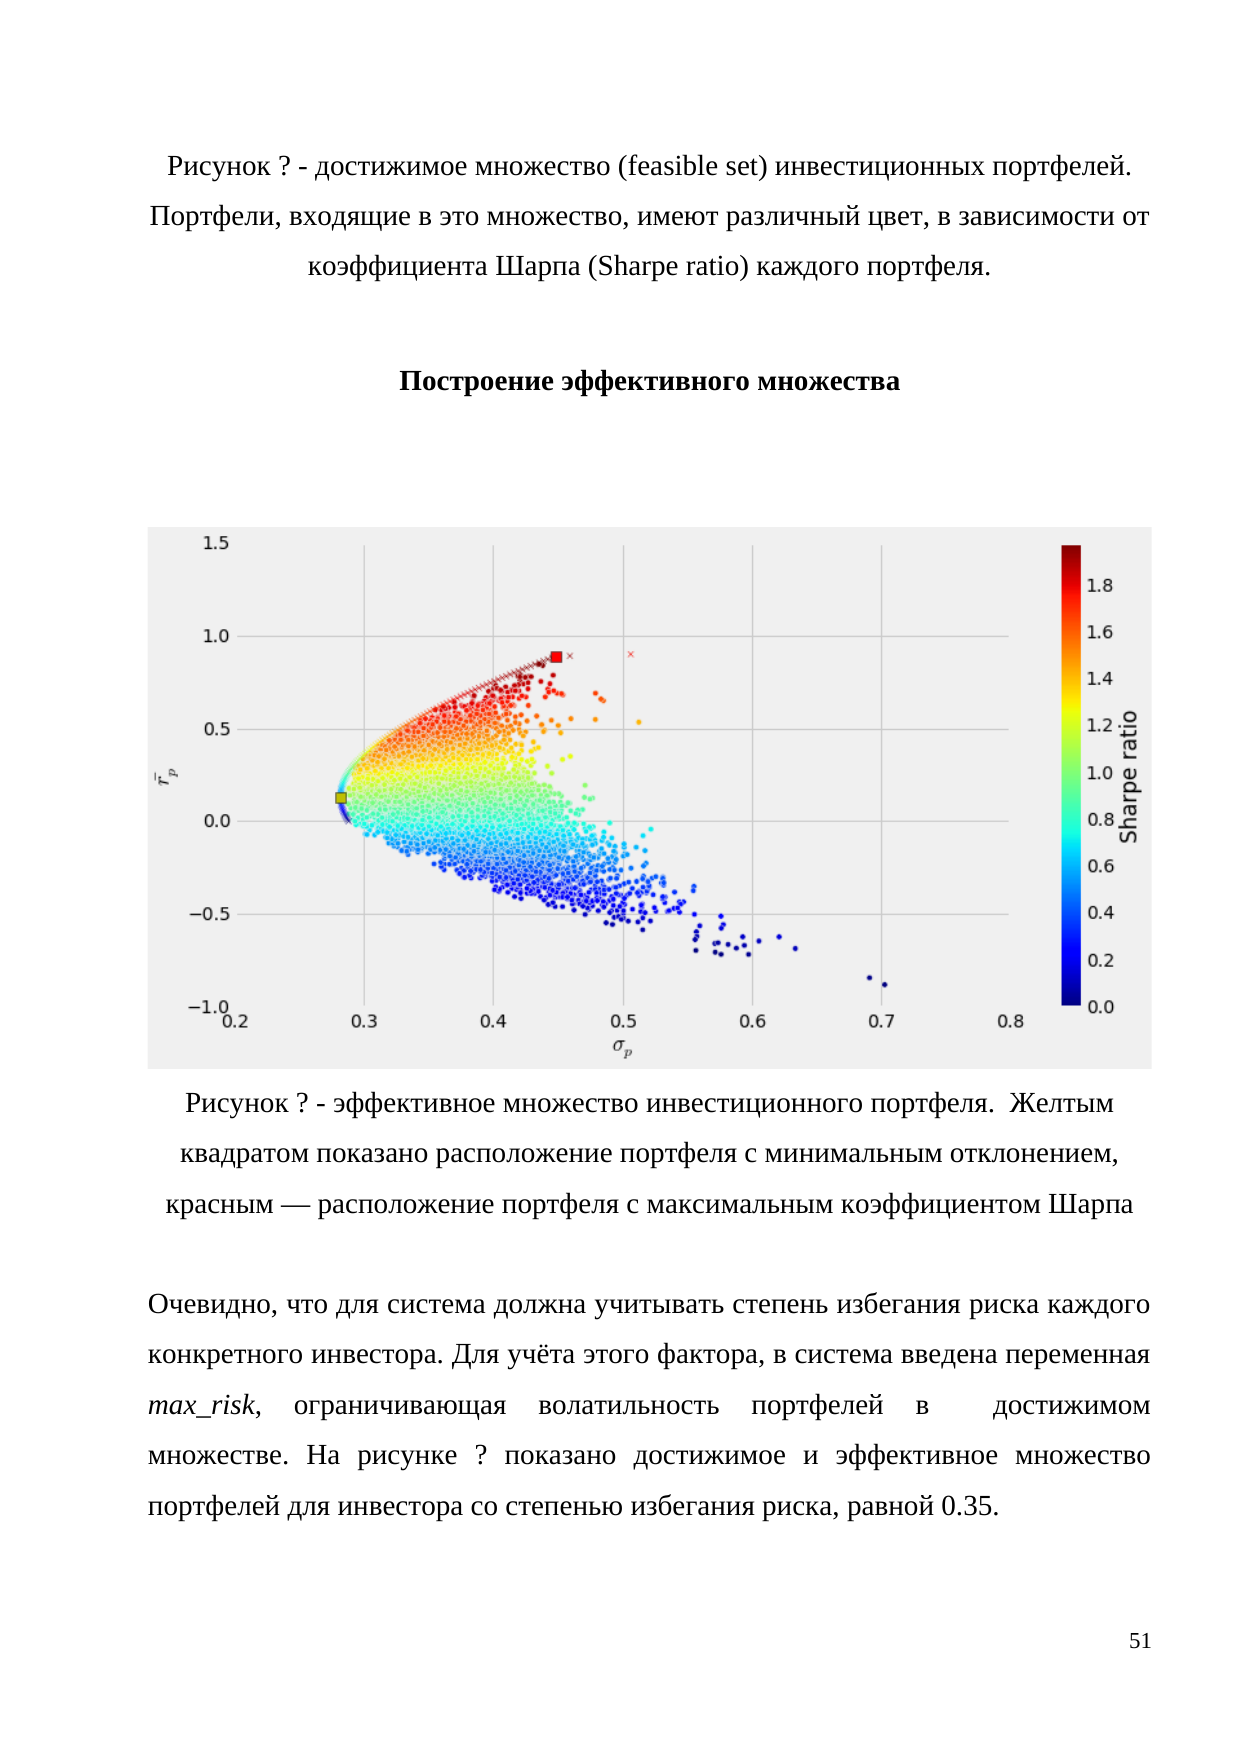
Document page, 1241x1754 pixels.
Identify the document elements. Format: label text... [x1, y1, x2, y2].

picture [147, 527, 1152, 1069]
text Рисунок ? - эффективное множество инвестиционного портфеля. Желтым квадратом показано расположение портфеля с минимальным отклонением, красным — расположение портфеля с максимальным коэффициентом Шарпа [148, 1085, 1152, 1219]
text Рисунок ? - достижимое множество (feasible set) инвестиционных портфелей. Портфели, входящие в это множество, имеют различный цвет, в зависимости от коэффициента Шарпа (Sharpe ratio) каждого портфеля. [148, 148, 1152, 282]
text Очевидно, что для система должна учитывать степень избегания риска каждого конкретного инвестора. Для учёта этого фактора, в система введена переменная max_risk, ограничивающая волатильность портфелей в достижимом множестве. На рисунке ? показано достижимое и эффективное множество портфелей для инвестора со степенью избегания риска, равной 0.35. [148, 1286, 1152, 1521]
subtitle Построение эффективного множества [148, 363, 1152, 397]
